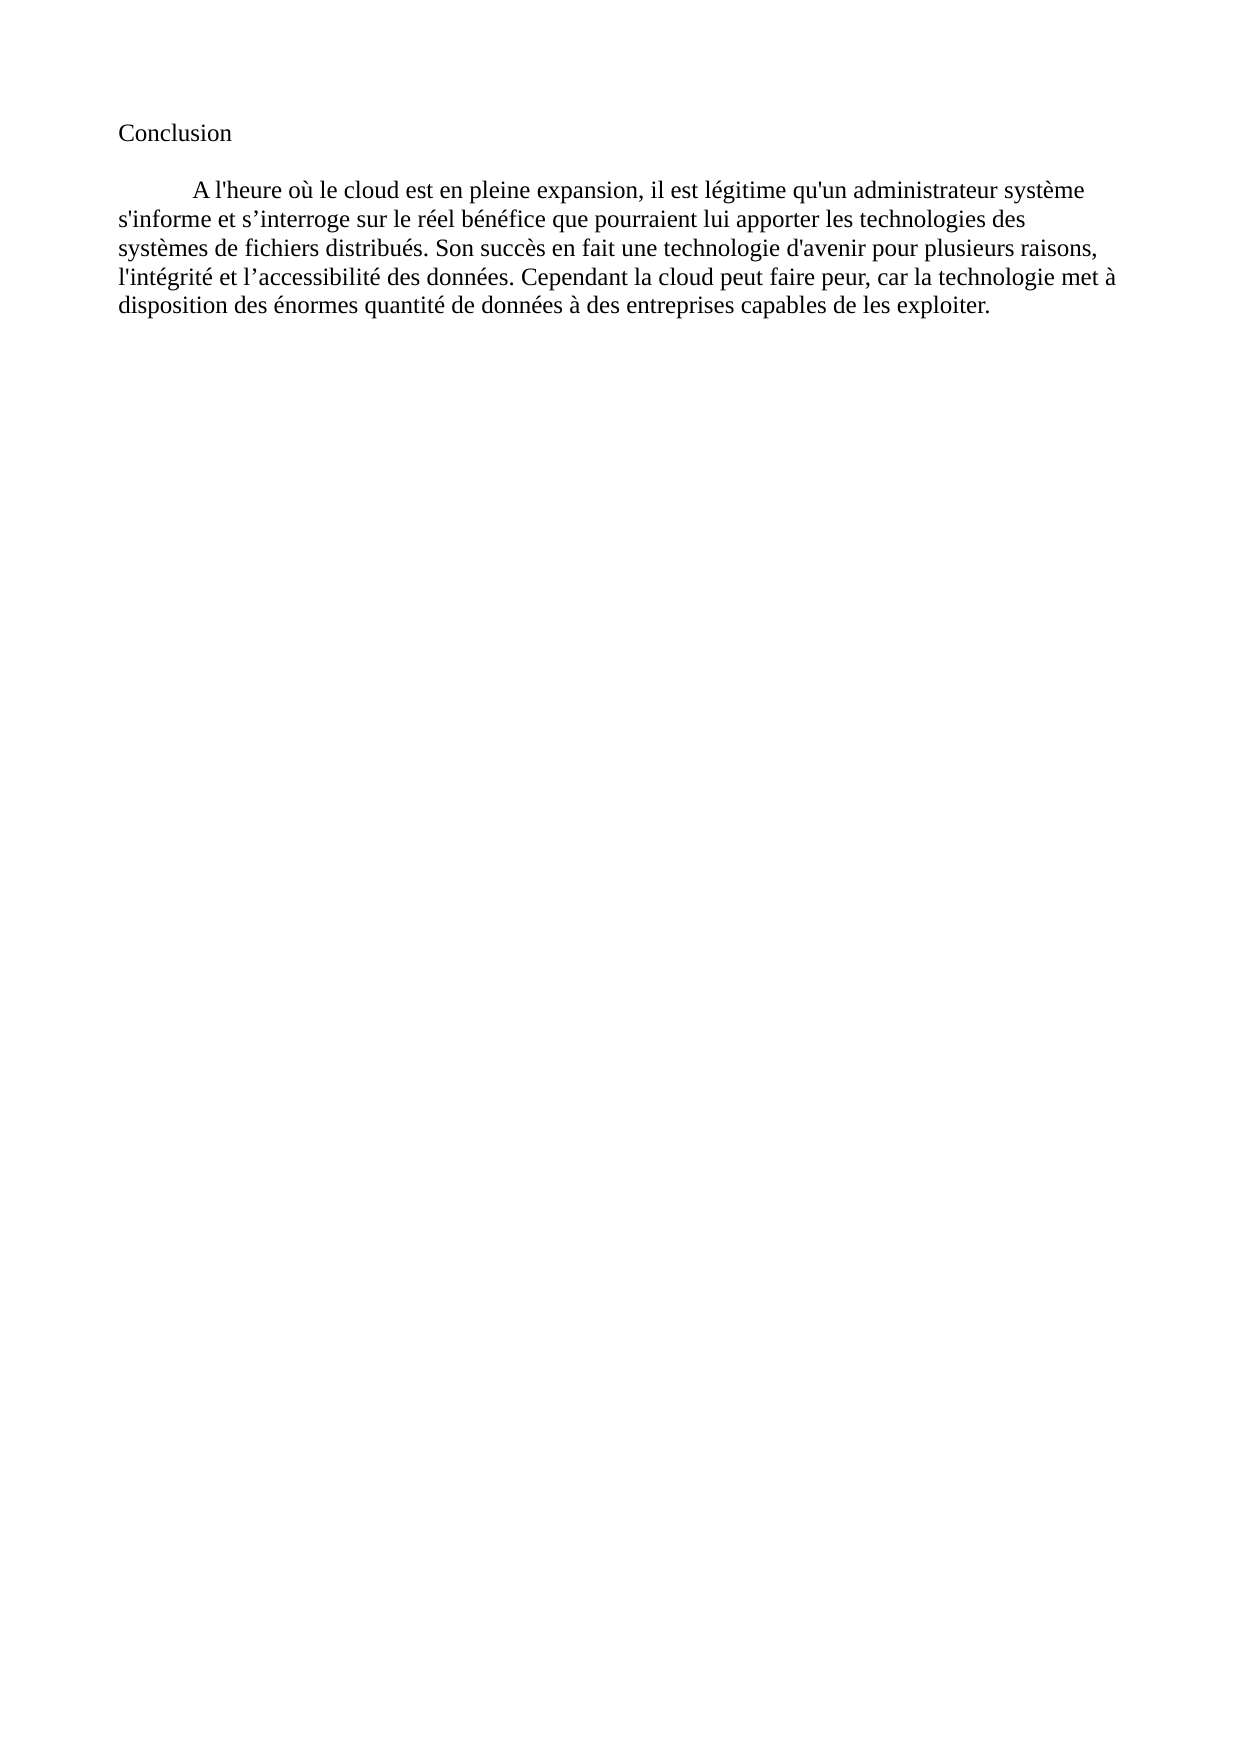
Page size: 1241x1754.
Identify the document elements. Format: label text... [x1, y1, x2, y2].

text A l'heure où le cloud est en pleine expansion, il est légitime qu'un administrateur système s'informe et s’interroge sur le réel bénéfice que pourraient lui apporter les technologies des systèmes de fichiers distribués. Son succès en fait une technologie d'avenir pour plusieurs raisons, l'intégrité et l’accessibilité des données. Cependant la cloud peut faire peur, car la technologie met à disposition des énormes quantité de données à des entreprises capables de les exploiter. [118, 176, 1122, 319]
text Conclusion [118, 118, 1122, 147]
